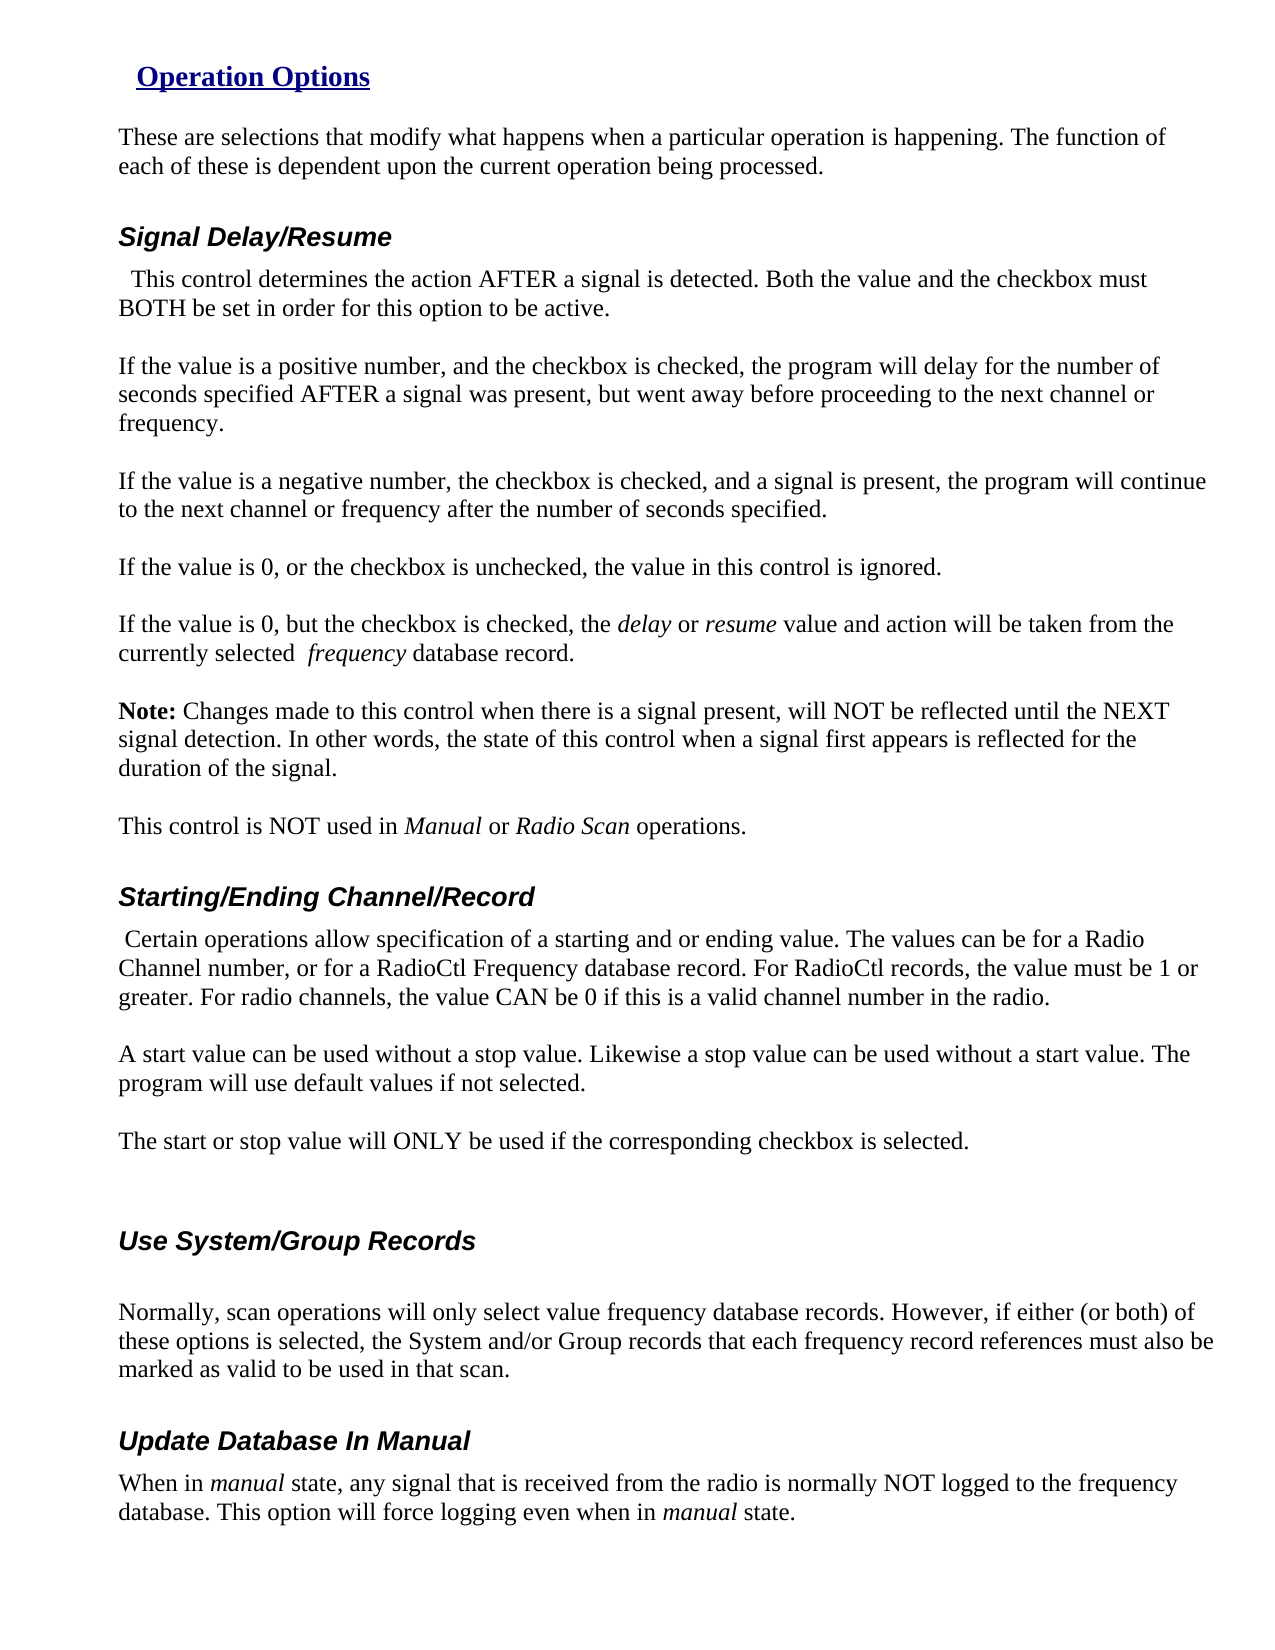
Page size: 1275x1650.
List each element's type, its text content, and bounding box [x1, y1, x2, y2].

text Note: Changes made to this control when there is a signal present, will NOT be reflected until the NEXT signal detection. In other words, the state of this control when a signal first appears is reflected for the duration of the signal. [118, 696, 1216, 782]
subtitle Operation Options [136, 59, 1216, 93]
subtitle Starting/Ending Channel/Record [118, 881, 1216, 912]
subtitle Update Database In Manual [118, 1424, 1216, 1456]
text The start or stop value will ONLY be used if the corresponding checkbox is selected. [118, 1126, 1216, 1154]
text Certain operations allow specification of a starting and or ending value. The values can be for a Radio Channel number, or for a RadioCtl Frequency database record. For RadioCtl records, the value must be 1 or greater. For radio channels, the value CAN be 0 if this is a valid channel number in the radio. [118, 924, 1216, 1011]
text When in manual state, any signal that is received from the radio is normally NOT logged to the frequency database. This option will force logging even when in manual state. [118, 1468, 1216, 1526]
text If the value is a positive number, and the checkbox is checked, the program will delay for the number of seconds specified AFTER a signal was present, but went away before proceeding to the next channel or frequency. [118, 351, 1216, 437]
text These are selections that modify what happens when a particular operation is happening. The function of each of these is dependent upon the current operation being processed. [118, 122, 1216, 179]
subtitle Use System/Group Records [118, 1224, 1216, 1256]
text If the value is 0, but the checkbox is checked, the delay or resume value and action will be taken from the currently selected frequency database record. [118, 609, 1216, 667]
text A start value can be used without a stop value. Likewise a stop value can be used without a start value. The program will use default values if not selected. [118, 1039, 1216, 1097]
text If the value is a negative number, the checkbox is checked, and a signal is present, the program will continue to the next channel or frequency after the number of seconds specified. [118, 466, 1216, 523]
text Normally, scan operations will only select value frequency database records. However, if either (or both) of these options is selected, the System and/or Group records that each frequency record references must also be marked as valid to be used in that scan. [118, 1297, 1216, 1383]
text This control determines the action AFTER a signal is detected. Both the value and the checkbox must BOTH be set in order for this option to be active. [118, 264, 1216, 322]
text This control is NOT used in Manual or Radio Scan operations. [118, 811, 1216, 839]
text If the value is 0, or the checkbox is unchecked, the value in this control is ignored. [118, 552, 1216, 581]
subtitle Signal Delay/Resume [118, 221, 1216, 252]
